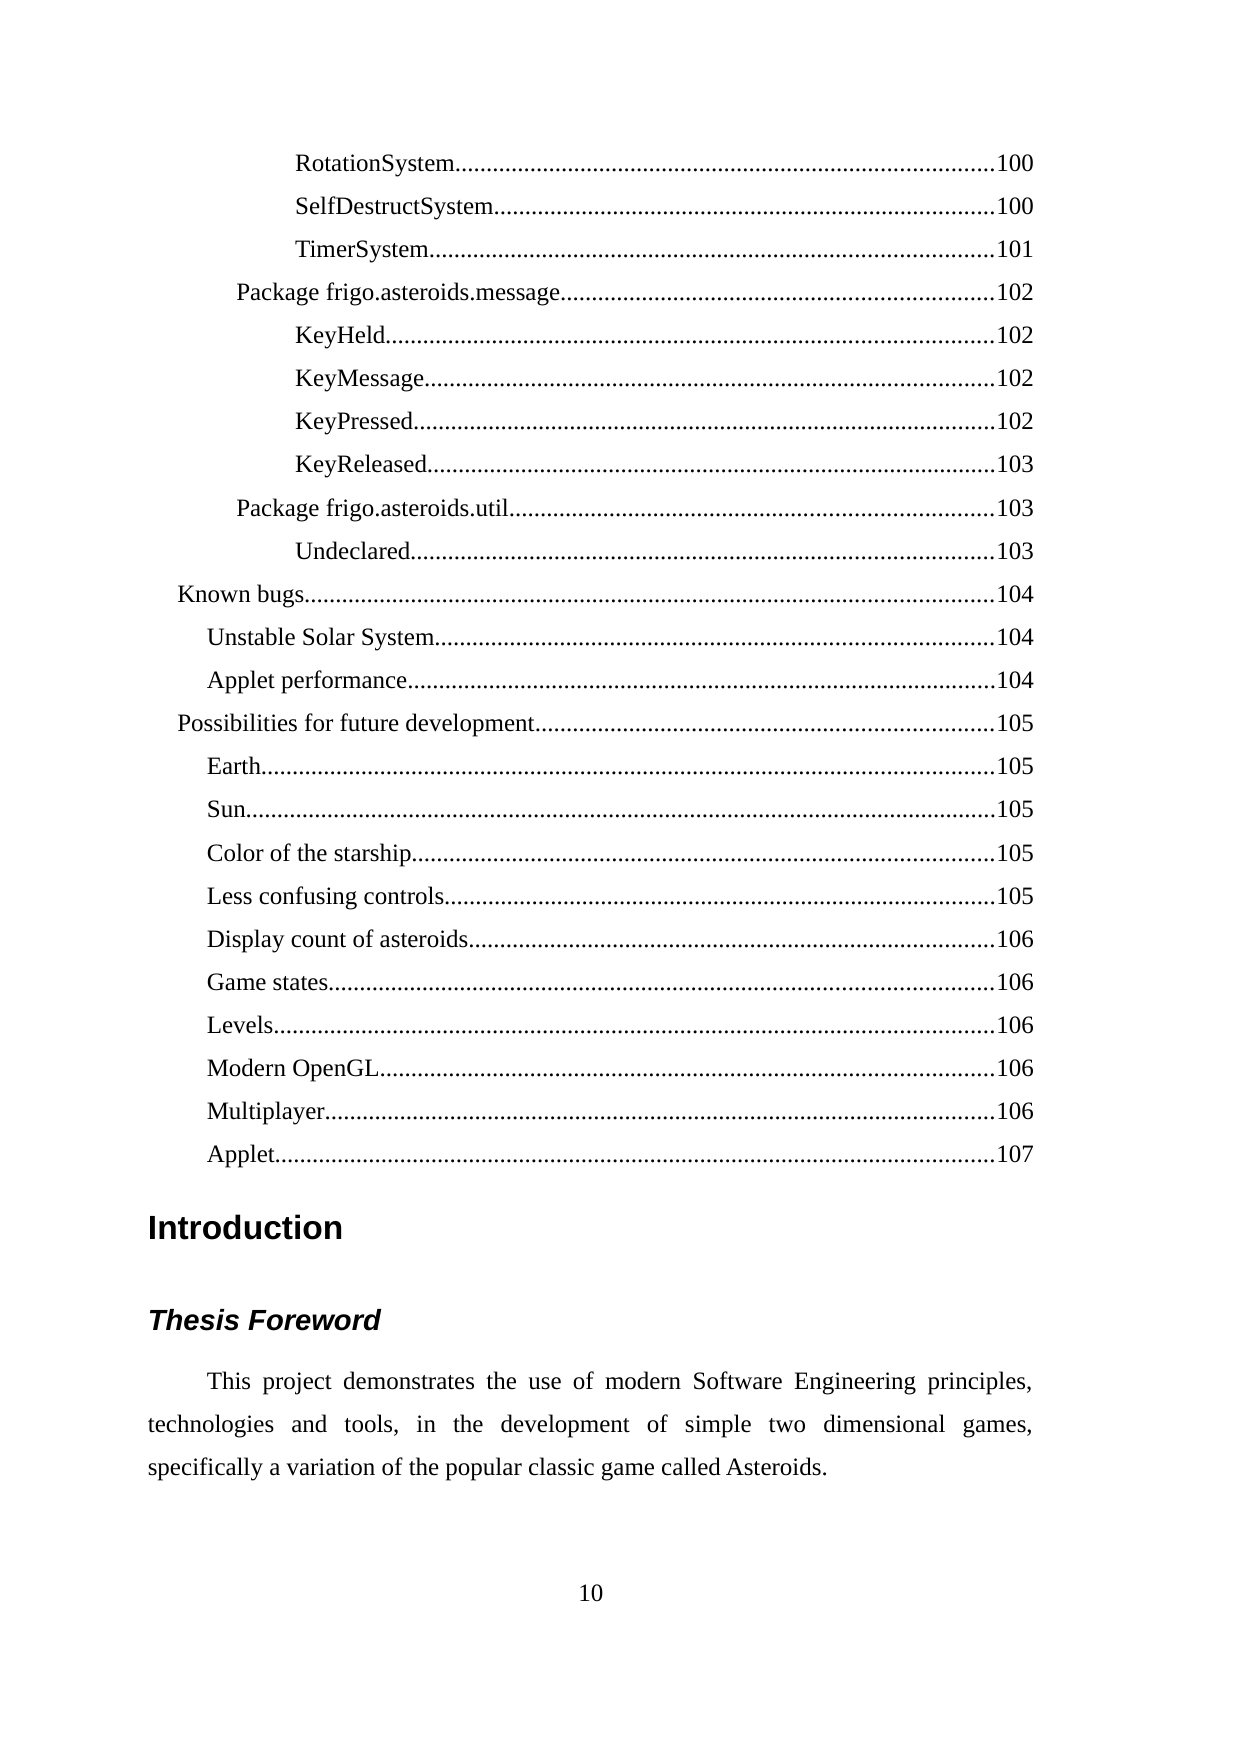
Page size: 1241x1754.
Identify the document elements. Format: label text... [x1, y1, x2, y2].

text KeyHeld 102 [295, 320, 1033, 349]
text Package frigo.asteroids.util 103 [236, 493, 1033, 521]
text Color of the starship 105 [207, 838, 1033, 866]
text Levels 106 [207, 1010, 1033, 1039]
text Game states 106 [207, 967, 1033, 996]
text Possibilities for future development 105 [177, 708, 1033, 737]
text Undeclared 103 [295, 536, 1033, 564]
text TimerSystem 101 [295, 234, 1033, 263]
text RotationSystem 100 [295, 148, 1033, 176]
subtitle Thesis Foreword [148, 1303, 1033, 1337]
text KeyMessage 102 [295, 363, 1033, 392]
text Modern OpenGL 106 [207, 1053, 1033, 1082]
text Multiplayer 106 [207, 1096, 1033, 1125]
text Applet performance 104 [207, 665, 1033, 694]
text Applet 107 [207, 1139, 1033, 1168]
text Earth 105 [207, 751, 1033, 780]
text KeyReleased 103 [295, 449, 1033, 478]
text Unstable Solar System 104 [207, 622, 1033, 651]
text Display count of asteroids 106 [207, 924, 1033, 953]
text Sun 105 [207, 794, 1033, 823]
subtitle Introduction [148, 1208, 1033, 1246]
text SelfDestructSystem 100 [295, 191, 1033, 219]
text KeyPressed 102 [295, 406, 1033, 435]
text This project demonstrates the use of modern Software Engineering principles, technologies and tools, in the development of simple two dimensional games, specifically a variation of the popular classic game called Asteroids. [148, 1366, 1033, 1481]
text Known bugs 104 [177, 579, 1033, 608]
text Less confusing controls 105 [207, 881, 1033, 909]
text Package frigo.asteroids.message 102 [236, 277, 1033, 306]
